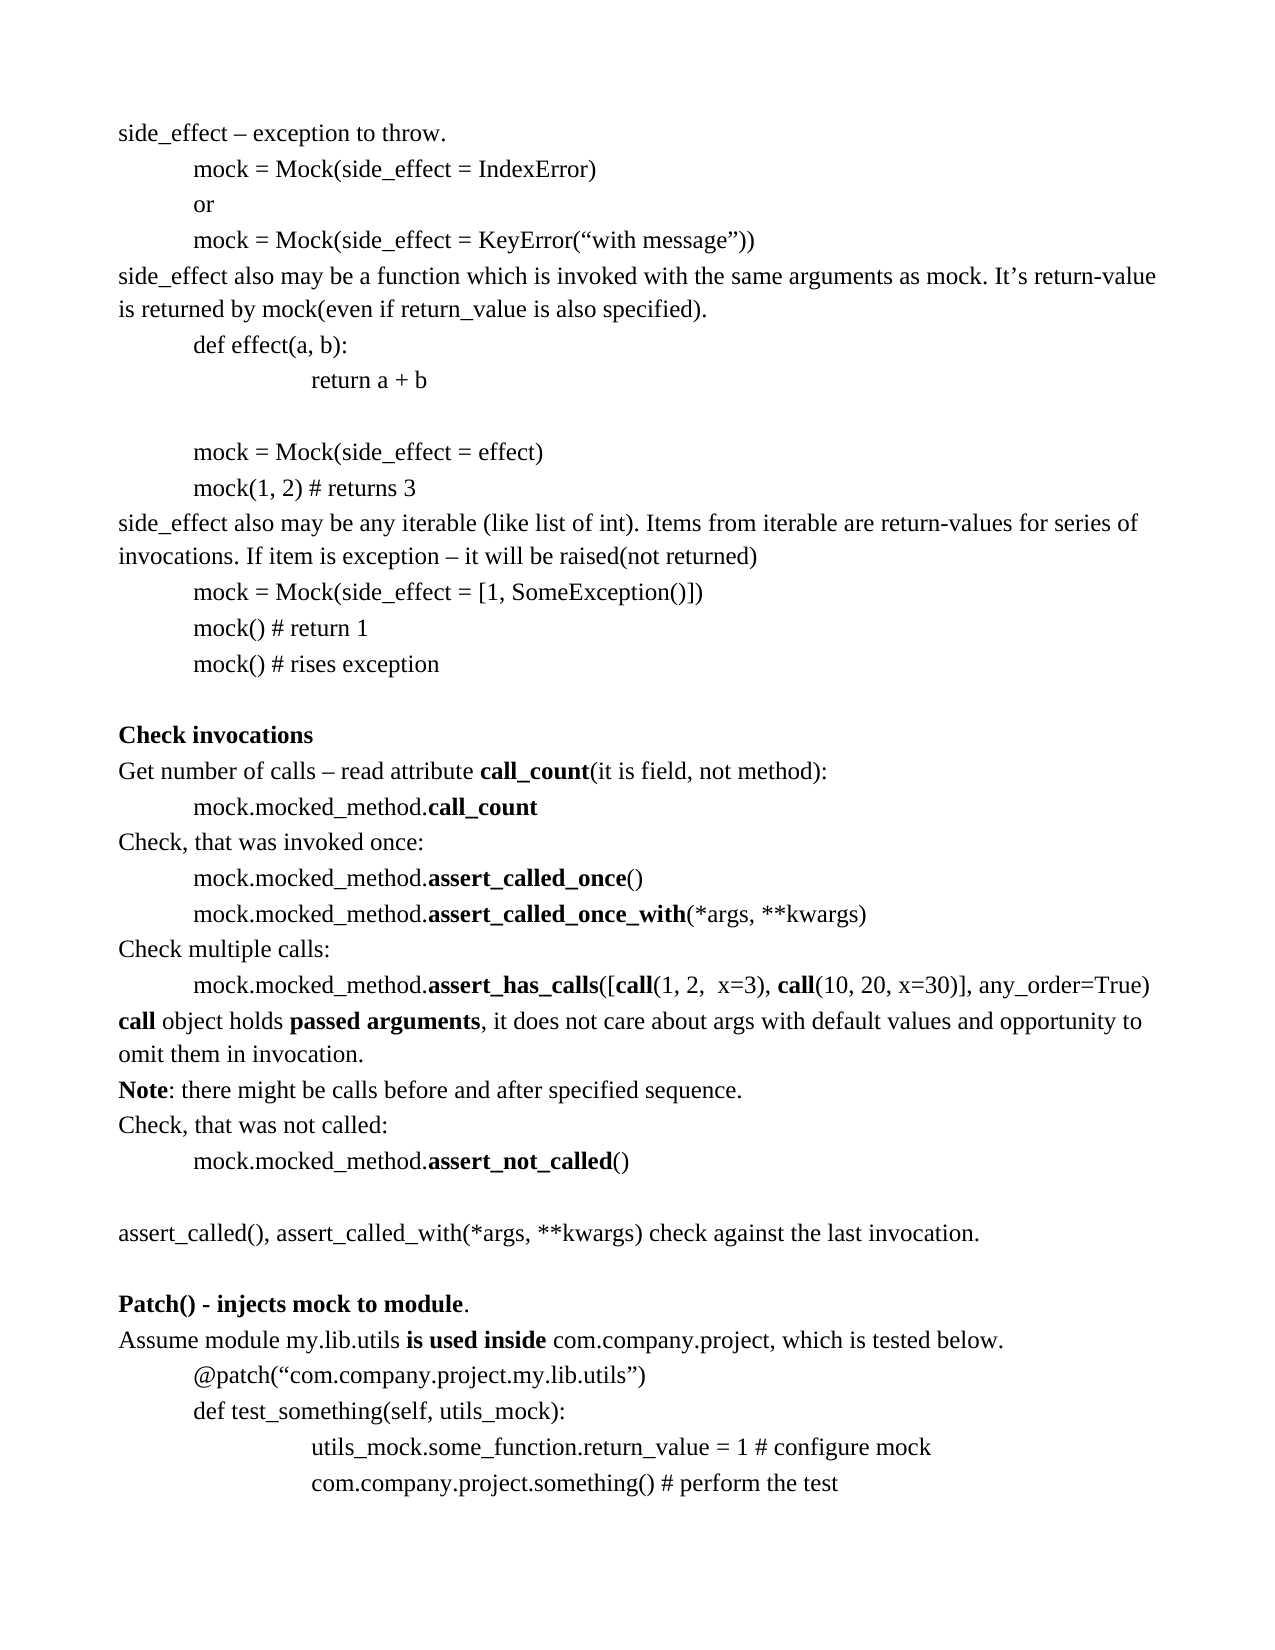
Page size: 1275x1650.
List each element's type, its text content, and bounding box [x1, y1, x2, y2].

text assert_called(), assert_called_with(*args, **kwargs) check against the last invocation. [118, 1218, 1157, 1246]
text mock.mocked_method.call_count [193, 792, 1157, 820]
text @patch(“com.company.project.my.lib.utils”) [193, 1361, 1157, 1389]
text Get number of calls – read attribute call_count(it is field, not method): [118, 756, 1157, 784]
text side_effect also may be any iterable (like list of int). Items from iterable are return-values for series of invocations. If item is exception – it will be raised(not returned) [118, 508, 1157, 570]
text mock.mocked_method.assert_not_called() [193, 1146, 1157, 1175]
text or [193, 189, 1157, 218]
text Check multiple calls: [118, 934, 1157, 963]
text mock = Mock(side_effect = KeyError(“with message”)) [193, 225, 1157, 254]
text mock() # return 1 [193, 613, 1157, 642]
text mock.mocked_method.assert_called_once() [193, 863, 1157, 892]
text return a + b [193, 366, 1157, 394]
text mock = Mock(side_effect = [1, SomeException()]) [193, 577, 1157, 606]
text Check invocations [118, 720, 1157, 749]
text mock = Mock(side_effect = IndexError) [193, 154, 1157, 183]
text call object holds passed arguments, it does not care about args with default values and opportunity to omit them in invocation. [118, 1006, 1157, 1068]
text mock = Mock(side_effect = effect) [193, 437, 1157, 466]
text Check, that was not called: [118, 1110, 1157, 1139]
text mock.mocked_method.assert_called_once_with(*args, **kwargs) [193, 899, 1157, 927]
text mock() # rises exception [193, 649, 1157, 677]
text com.company.project.something() # perform the test [193, 1468, 1157, 1496]
text side_effect – exception to throw. [118, 118, 1157, 147]
text def effect(a, b): [193, 330, 1157, 358]
text Patch() - injects mock to module. [118, 1289, 1157, 1318]
text side_effect also may be a function which is invoked with the same arguments as mock. It’s return-value is returned by mock(even if return_value is also specified). [118, 261, 1157, 323]
text utils_mock.some_function.return_value = 1 # configure mock [193, 1432, 1157, 1461]
text def test_something(self, utils_mock): [193, 1396, 1157, 1425]
text mock(1, 2) # returns 3 [193, 473, 1157, 501]
text Assume module my.lib.utils is used inside com.company.project, which is tested below. [118, 1325, 1157, 1353]
text Check, that was invoked once: [118, 827, 1157, 856]
text mock.mocked_method.assert_has_calls([call(1, 2, x=3), call(10, 20, x=30)], any_order=True) [193, 970, 1157, 999]
text Note: there might be calls before and after specified sequence. [118, 1075, 1157, 1103]
